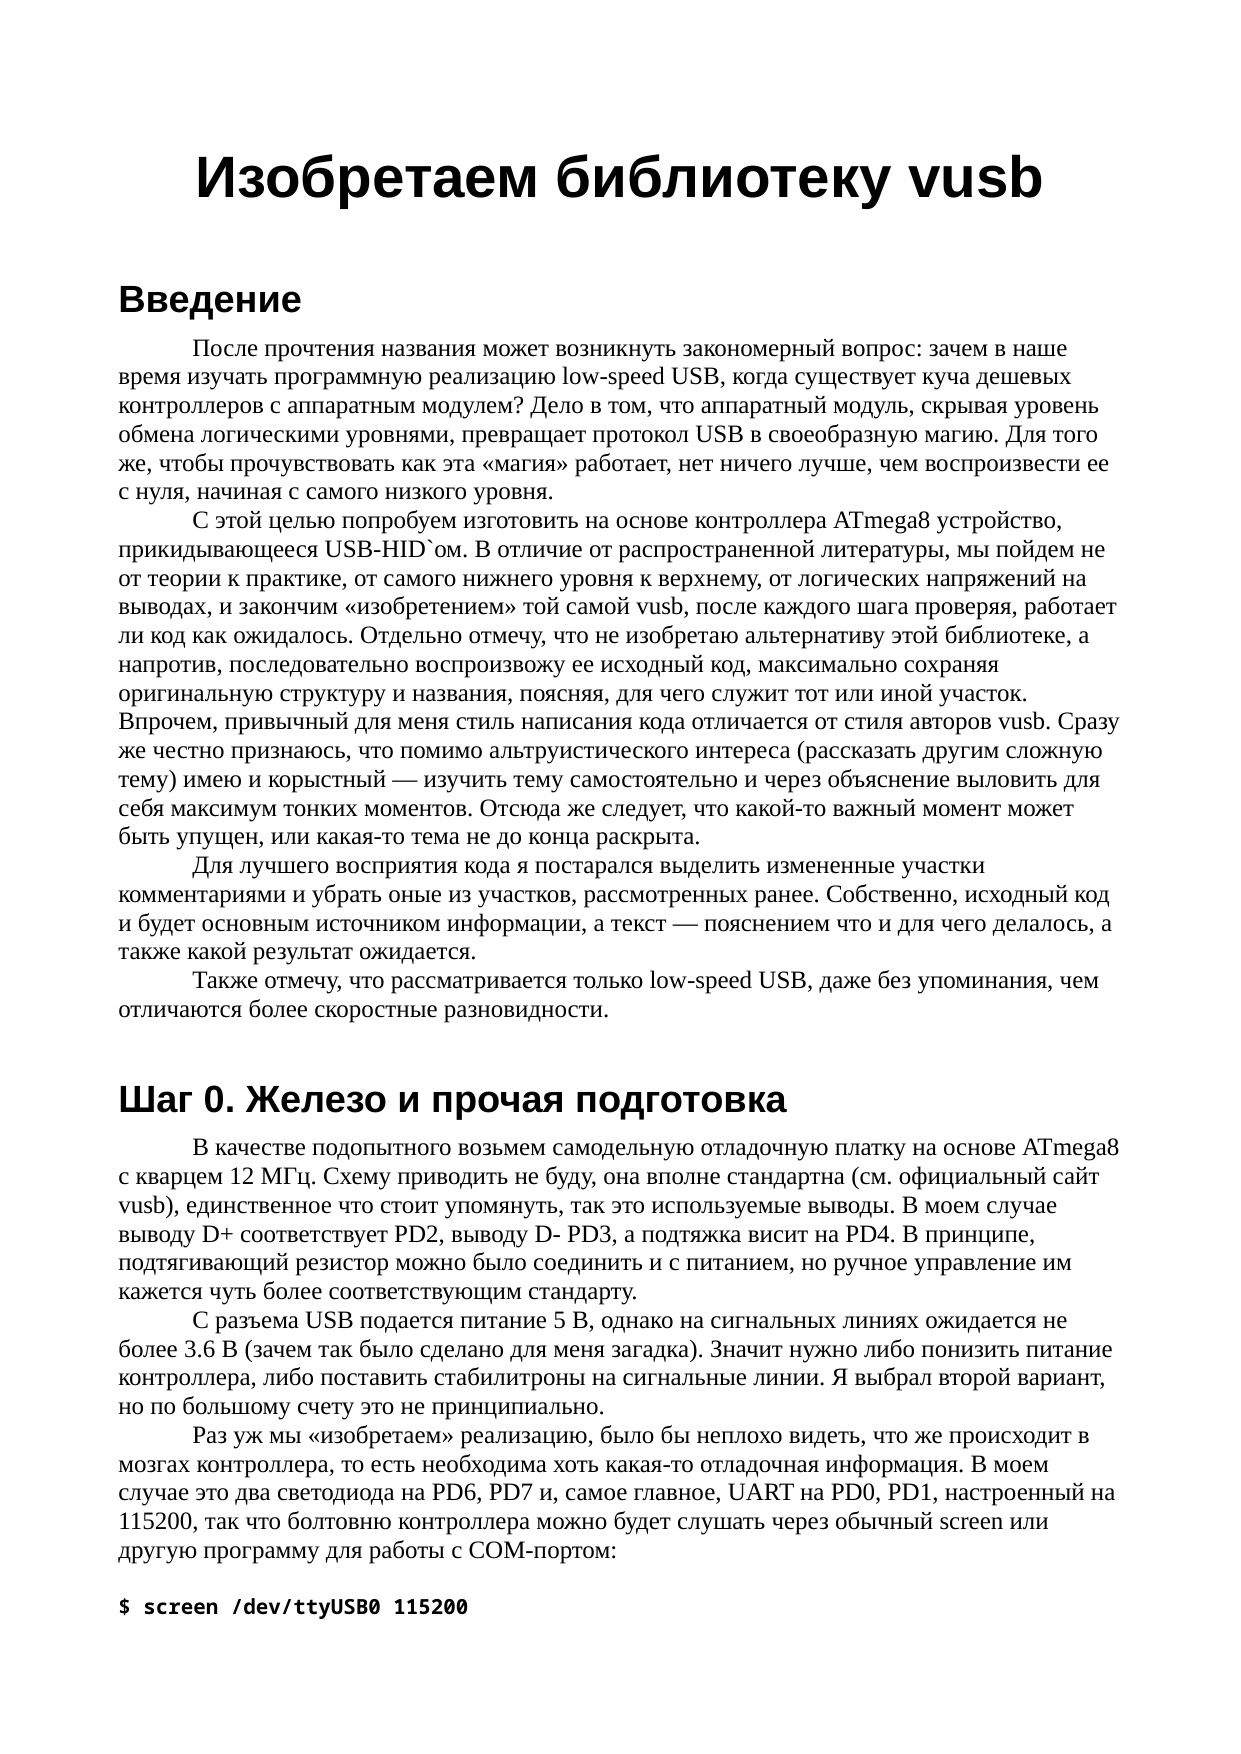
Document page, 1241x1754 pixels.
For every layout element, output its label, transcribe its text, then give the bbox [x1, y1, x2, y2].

text В качестве подопытного возьмем самодельную отладочную платку на основе ATmega8 с кварцем 12 МГц. Схему приводить не буду, она вполне стандартна (см. официальный сайт vusb), единственное что стоит упомянуть, так это используемые выводы. В моем случае выводу D+ соответствует PD2, выводу D- PD3, а подтяжка висит на PD4. В принципе, подтягивающий резистор можно было соединить и с питанием, но ручное управление им кажется чуть более соответствующим стандарту. [118, 1132, 1122, 1305]
text С этой целью попробуем изготовить на основе контроллера ATmega8 устройство, прикидывающееся USB-HID`ом. В отличие от распространенной литературы, мы пойдем не от теории к практике, от самого нижнего уровня к верхнему, от логических напряжений на выводах, и закончим «изобретением» той самой vusb, после каждого шага проверяя, работает ли код как ожидалось. Отдельно отмечу, что не изобретаю альтернативу этой библиотеке, а напротив, последовательно воспроизвожу ее исходный код, максимально сохраняя оригинальную структуру и названия, поясняя, для чего служит тот или иной участок. Впрочем, привычный для меня стиль написания кода отличается от стиля авторов vusb. Сразу же честно признаюсь, что помимо альтруистического интереса (рассказать другим сложную тему) имею и корыстный — изучить тему самостоятельно и через объяснение выловить для себя максимум тонких моментов. Отсюда же следует, что какой-то важный момент может быть упущен, или какая-то тема не до конца раскрыта. [118, 505, 1122, 850]
subtitle Шаг 0. Железо и прочая подготовка [118, 1076, 1122, 1120]
text С разъема USB подается питание 5 В, однако на сигнальных линиях ожидается не более 3.6 В (зачем так было сделано для меня загадка). Значит нужно либо понизить питание контроллера, либо поставить стабилитроны на сигнальные линии. Я выбрал второй вариант, но по большому счету это не принципиально. [118, 1305, 1122, 1420]
text Раз уж мы «изобретаем» реализацию, было бы неплохо видеть, что же происходит в мозгах контроллера, то есть необходима хоть какая-то отладочная информация. В моем случае это два светодиода на PD6, PD7 и, самое главное, UART на PD0, PD1, настроенный на 115200, так что болтовню контроллера можно будет слушать через обычный screen или другую программу для работы с COM-портом: [118, 1420, 1122, 1564]
text Также отмечу, что рассматривается только low-speed USB, даже без упоминания, чем отличаются более скоростные разновидности. [118, 965, 1122, 1023]
text После прочтения названия может возникнуть закономерный вопрос: зачем в наше время изучать программную реализацию low-speed USB, когда существует куча дешевых контроллеров с аппаратным модулем? Дело в том, что аппаратный модуль, скрывая уровень обмена логическими уровнями, превращает протокол USB в своеобразную магию. Для того же, чтобы прочувствовать как эта «магия» работает, нет ничего лучше, чем воспроизвести ее с нуля, начиная с самого низкого уровня. [118, 333, 1122, 505]
text $ screen /dev/ttyUSB0 115200 [118, 1592, 1122, 1621]
text Для лучшего восприятия кода я постарался выделить измененные участки комментариями и убрать оные из участков, рассмотренных ранее. Собственно, исходный код и будет основным источником информации, а текст — пояснением что и для чего делалось, а также какой результат ожидается. [118, 850, 1122, 965]
title Изобретаем библиотеку vusb [118, 143, 1122, 210]
subtitle Введение [118, 276, 1122, 320]
